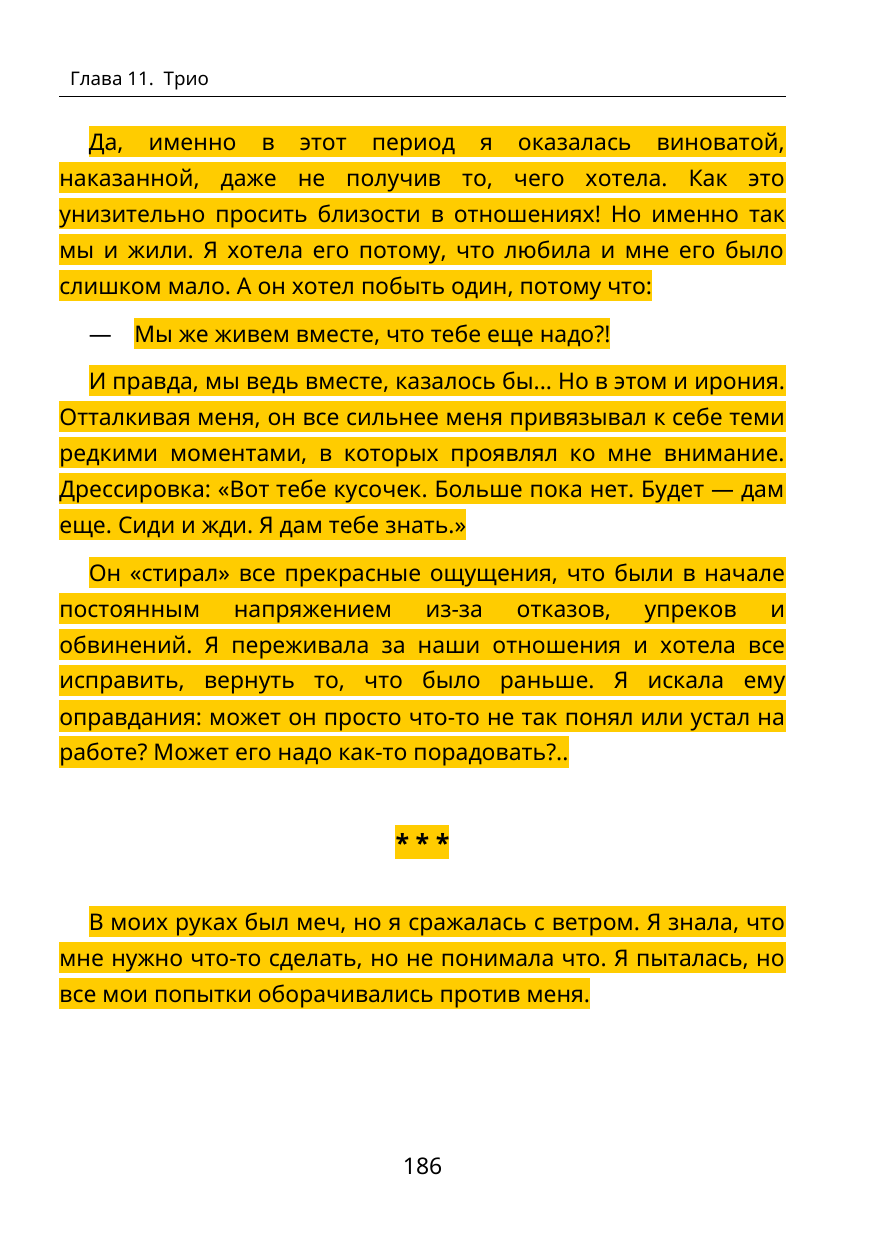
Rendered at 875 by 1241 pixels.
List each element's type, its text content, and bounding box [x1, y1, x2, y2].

text Он «стирал» все прекрасные ощущения, что были в начале постоянным напряжением из-за отказов, упреков и обвинений. Я переживала за наши отношения и хотела все исправить, вернуть то, что было раньше. Я искала ему оправдания: может он просто что-то не так понял или устал на работе? Может его надо как-то порадовать?.. [59, 557, 786, 768]
text Да, именно в этот период я оказалась виноватой, наказанной, даже не получив то, чего хотела. Как это унизительно просить близости в отношениях! Но именно так мы и жили. Я хотела его потому, что любила и мне его было слишком мало. А он хотел побыть один, потому что: [59, 126, 786, 301]
text И правда, мы ведь вместе, казалось бы... Но в этом и ирония. Отталкивая меня, он все сильнее меня привязывал к себе теми редкими моментами, в которых проявлял ко мне внимание. Дрессировка: «Вот тебе кусочек. Больше пока нет. Будет — дам еще. Сиди и жди. Я дам тебе знать.» [59, 365, 786, 540]
subtitle * * * [59, 825, 786, 859]
text В моих руках был меч, но я сражалась с ветром. Я знала, что мне нужно что-то сделать, но не понимала что. Я пыталась, но все мои попытки оборачивались против меня. [59, 906, 786, 1009]
list Мы же живем вместе, что тебе еще надо?! [59, 317, 786, 349]
